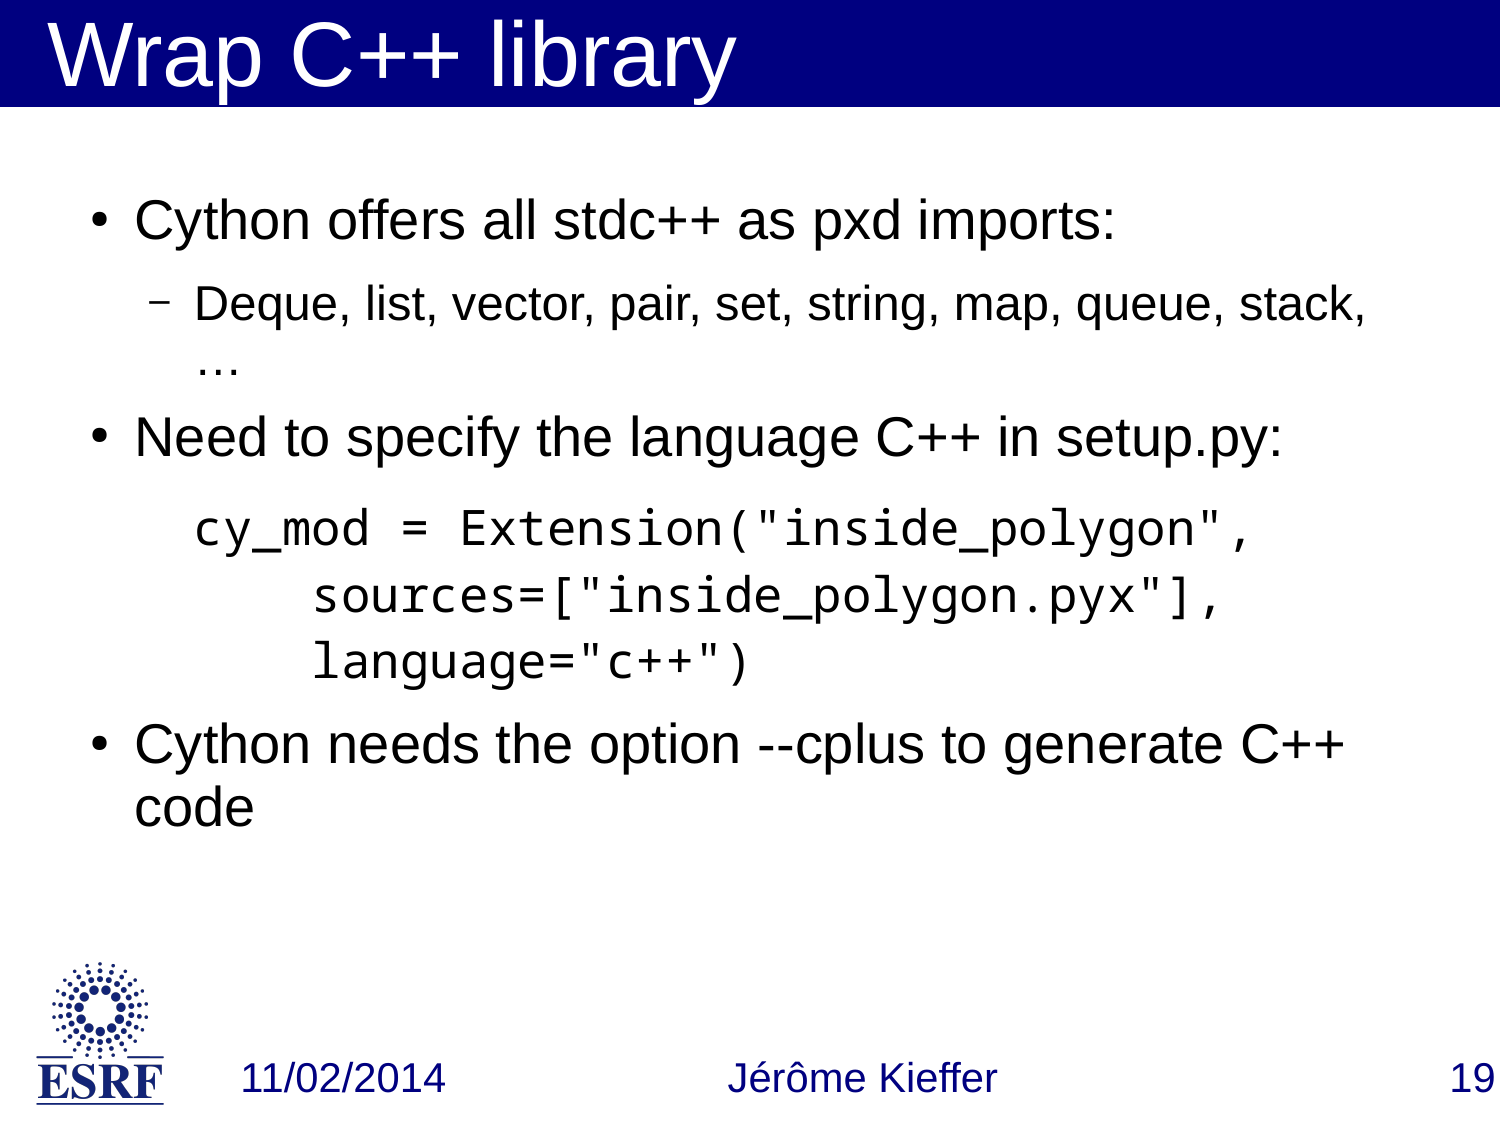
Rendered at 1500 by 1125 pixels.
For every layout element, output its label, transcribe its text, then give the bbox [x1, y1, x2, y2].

list Cython offers all stdc++ as pxd imports: Deque, list, vector, pair, set, string, map, queue, stack, … Need to specify the language C++ in setup.py: cy_mod = Extension("inside_polygon", sources=["inside_polygon.pyx"], language="c++") Cython needs the option --cplus to generate C++ code [75, 188, 1395, 842]
title Wrap C++ library [47, 3, 1500, 107]
picture [29, 956, 171, 1111]
